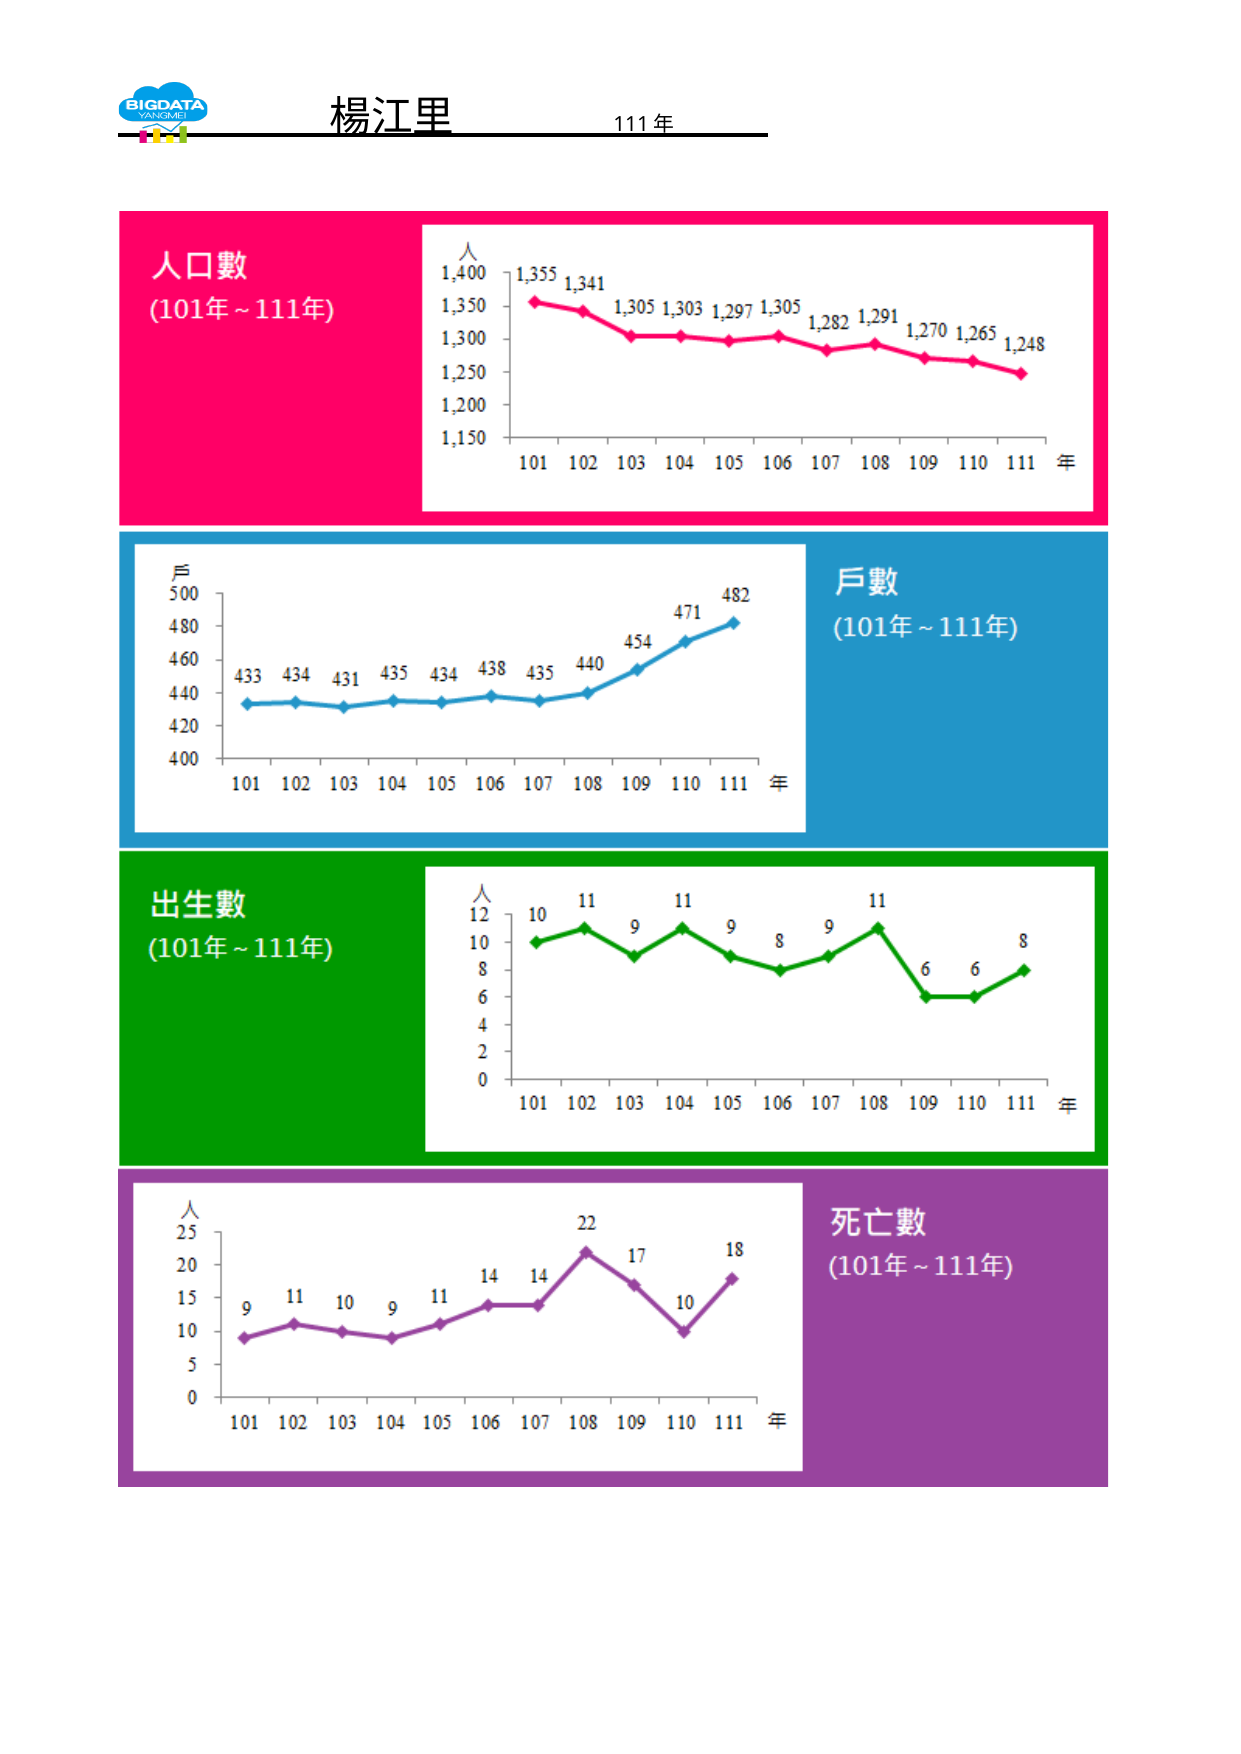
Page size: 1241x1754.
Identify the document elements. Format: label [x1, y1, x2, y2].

picture [182, 82, 208, 104]
picture [118, 82, 166, 105]
picture [118, 114, 208, 143]
picture [152, 101, 181, 109]
picture [192, 101, 203, 109]
picture [126, 101, 137, 109]
picture [118, 211, 1109, 1487]
